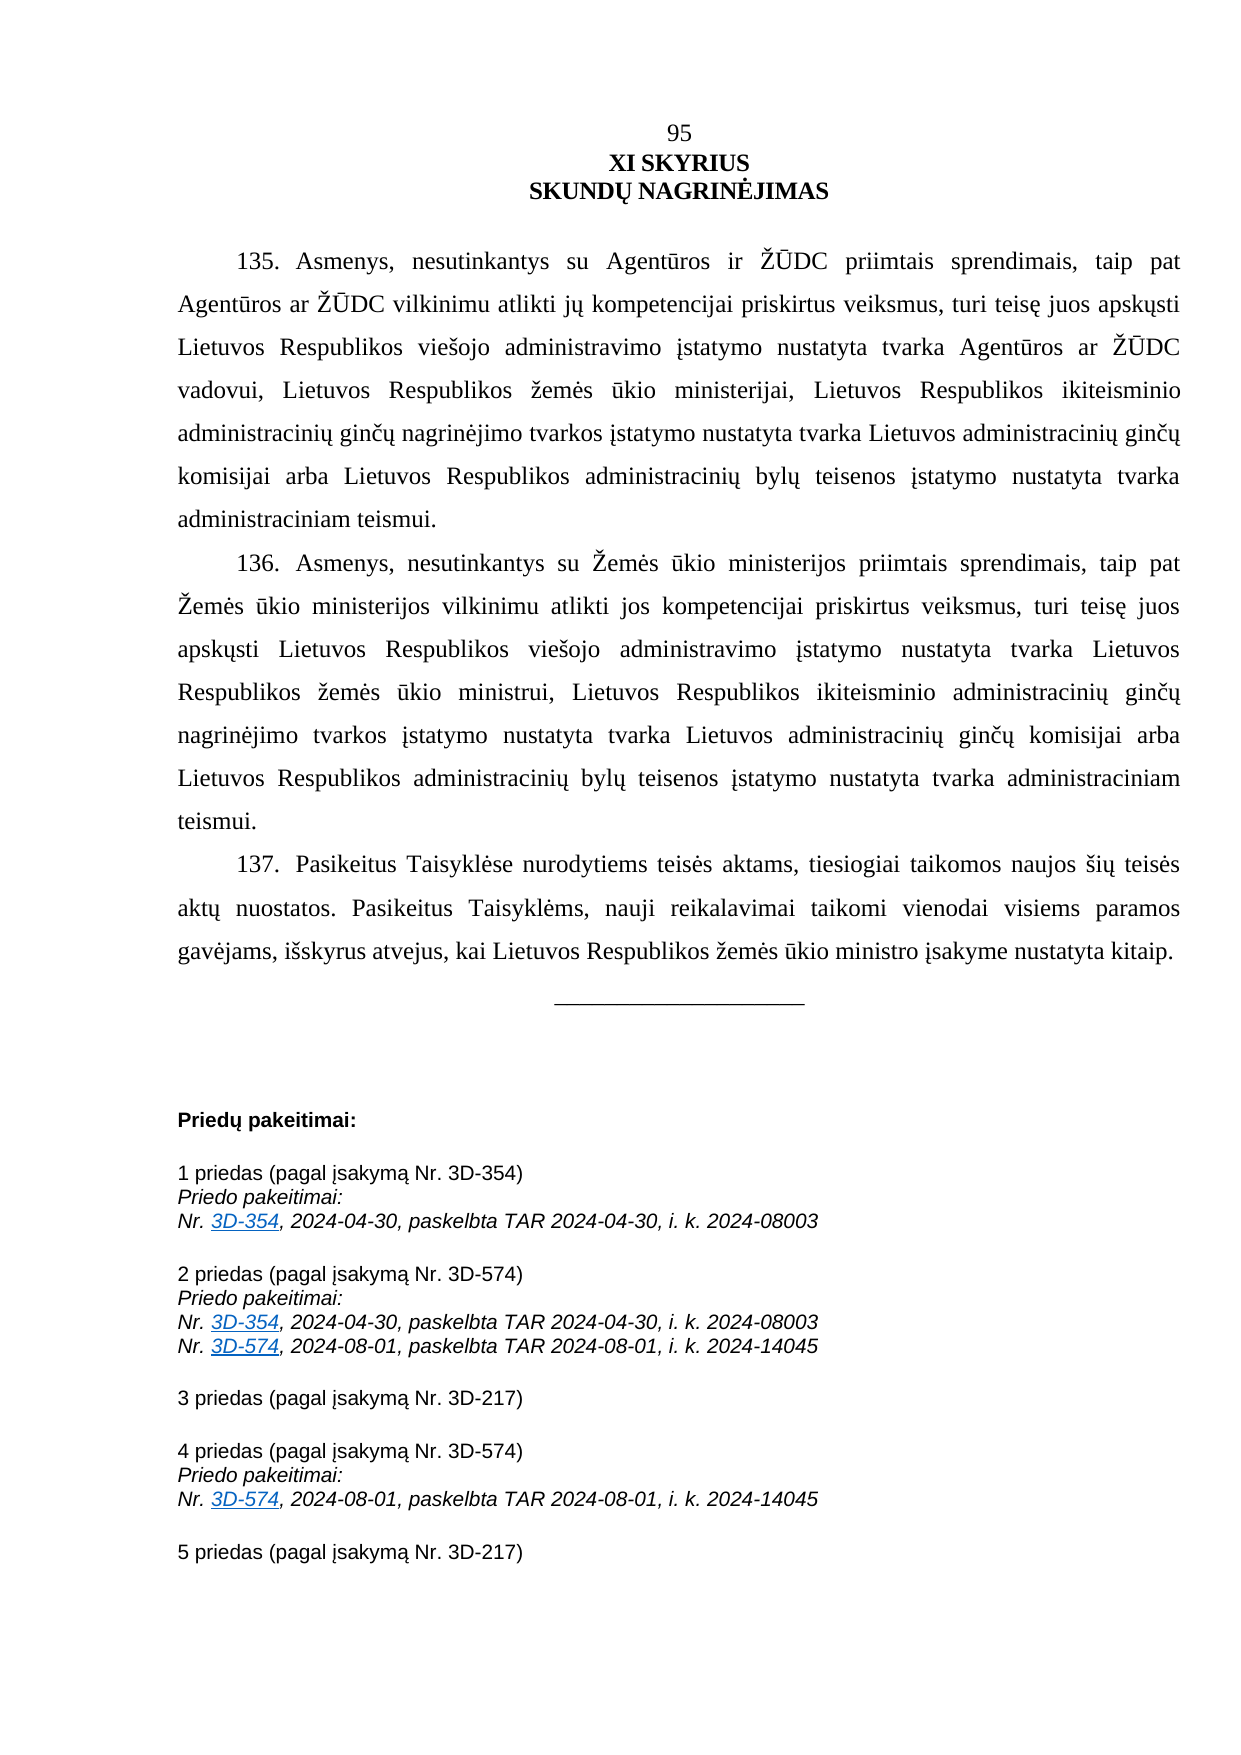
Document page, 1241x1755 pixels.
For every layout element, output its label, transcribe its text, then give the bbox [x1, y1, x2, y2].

text XI SKYRIUS [177, 148, 1181, 176]
text 1 priedas (pagal įsakymą Nr. 3D-354) [177, 1161, 1181, 1185]
text 3 priedas (pagal įsakymą Nr. 3D-217) [177, 1386, 1181, 1410]
text 136. Asmenys, nesutinkantys su Žemės ūkio ministerijos priimtais sprendimais, taip pat Žemės ūkio ministerijos vilkinimu atlikti jos kompetencijai priskirtus veiksmus, turi teisę juos apskųsti Lietuvos Respublikos viešojo administravimo įstatymo nustatyta tvarka Lietuvos Respublikos žemės ūkio ministrui, Lietuvos Respublikos ikiteisminio administracinių ginčų nagrinėjimo tvarkos įstatymo nustatyta tvarka Lietuvos administracinių ginčų komisijai arba Lietuvos Respublikos administracinių bylų teisenos įstatymo nustatyta tvarka administraciniam teismui. [177, 548, 1181, 835]
text Nr. 3D-574, 2024-08-01, paskelbta TAR 2024-08-01, i. k. 2024-14045 [177, 1487, 1181, 1511]
text Nr. 3D-354, 2024-04-30, paskelbta TAR 2024-04-30, i. k. 2024-08003 [177, 1309, 1181, 1333]
text 2 priedas (pagal įsakymą Nr. 3D-574) [177, 1262, 1181, 1286]
text Priedo pakeitimai: [177, 1286, 1181, 1309]
text 4 priedas (pagal įsakymą Nr. 3D-574) [177, 1439, 1181, 1463]
text 135. Asmenys, nesutinkantys su Agentūros ir ŽŪDC priimtais sprendimais, taip pat Agentūros ar ŽŪDC vilkinimu atlikti jų kompetencijai priskirtus veiksmus, turi teisę juos apskųsti Lietuvos Respublikos viešojo administravimo įstatymo nustatyta tvarka Agentūros ar ŽŪDC vadovui, Lietuvos Respublikos žemės ūkio ministerijai, Lietuvos Respublikos ikiteisminio administracinių ginčų nagrinėjimo tvarkos įstatymo nustatyta tvarka Lietuvos administracinių ginčų komisijai arba Lietuvos Respublikos administracinių bylų teisenos įstatymo nustatyta tvarka administraciniam teismui. [177, 246, 1181, 533]
text ____________________ [177, 979, 1181, 1008]
text Nr. 3D-574, 2024-08-01, paskelbta TAR 2024-08-01, i. k. 2024-14045 [177, 1333, 1181, 1357]
text 137. Pasikeitus Taisyklėse nurodytiems teisės aktams, tiesiogiai taikomos naujos šių teisės aktų nuostatos. Pasikeitus Taisyklėms, nauji reikalavimai taikomi vienodai visiems paramos gavėjams, išskyrus atvejus, kai Lietuvos Respublikos žemės ūkio ministro įsakyme nustatyta kitaip. [177, 849, 1181, 964]
text Priedo pakeitimai: [177, 1463, 1181, 1487]
text Priedų pakeitimai: [177, 1108, 1181, 1132]
text 5 priedas (pagal įsakymą Nr. 3D-217) [177, 1539, 1181, 1563]
text Priedo pakeitimai: [177, 1185, 1181, 1209]
text SKUNDŲ NAGRINĖJIMAS [177, 176, 1181, 205]
text Nr. 3D-354, 2024-04-30, paskelbta TAR 2024-04-30, i. k. 2024-08003 [177, 1209, 1181, 1233]
